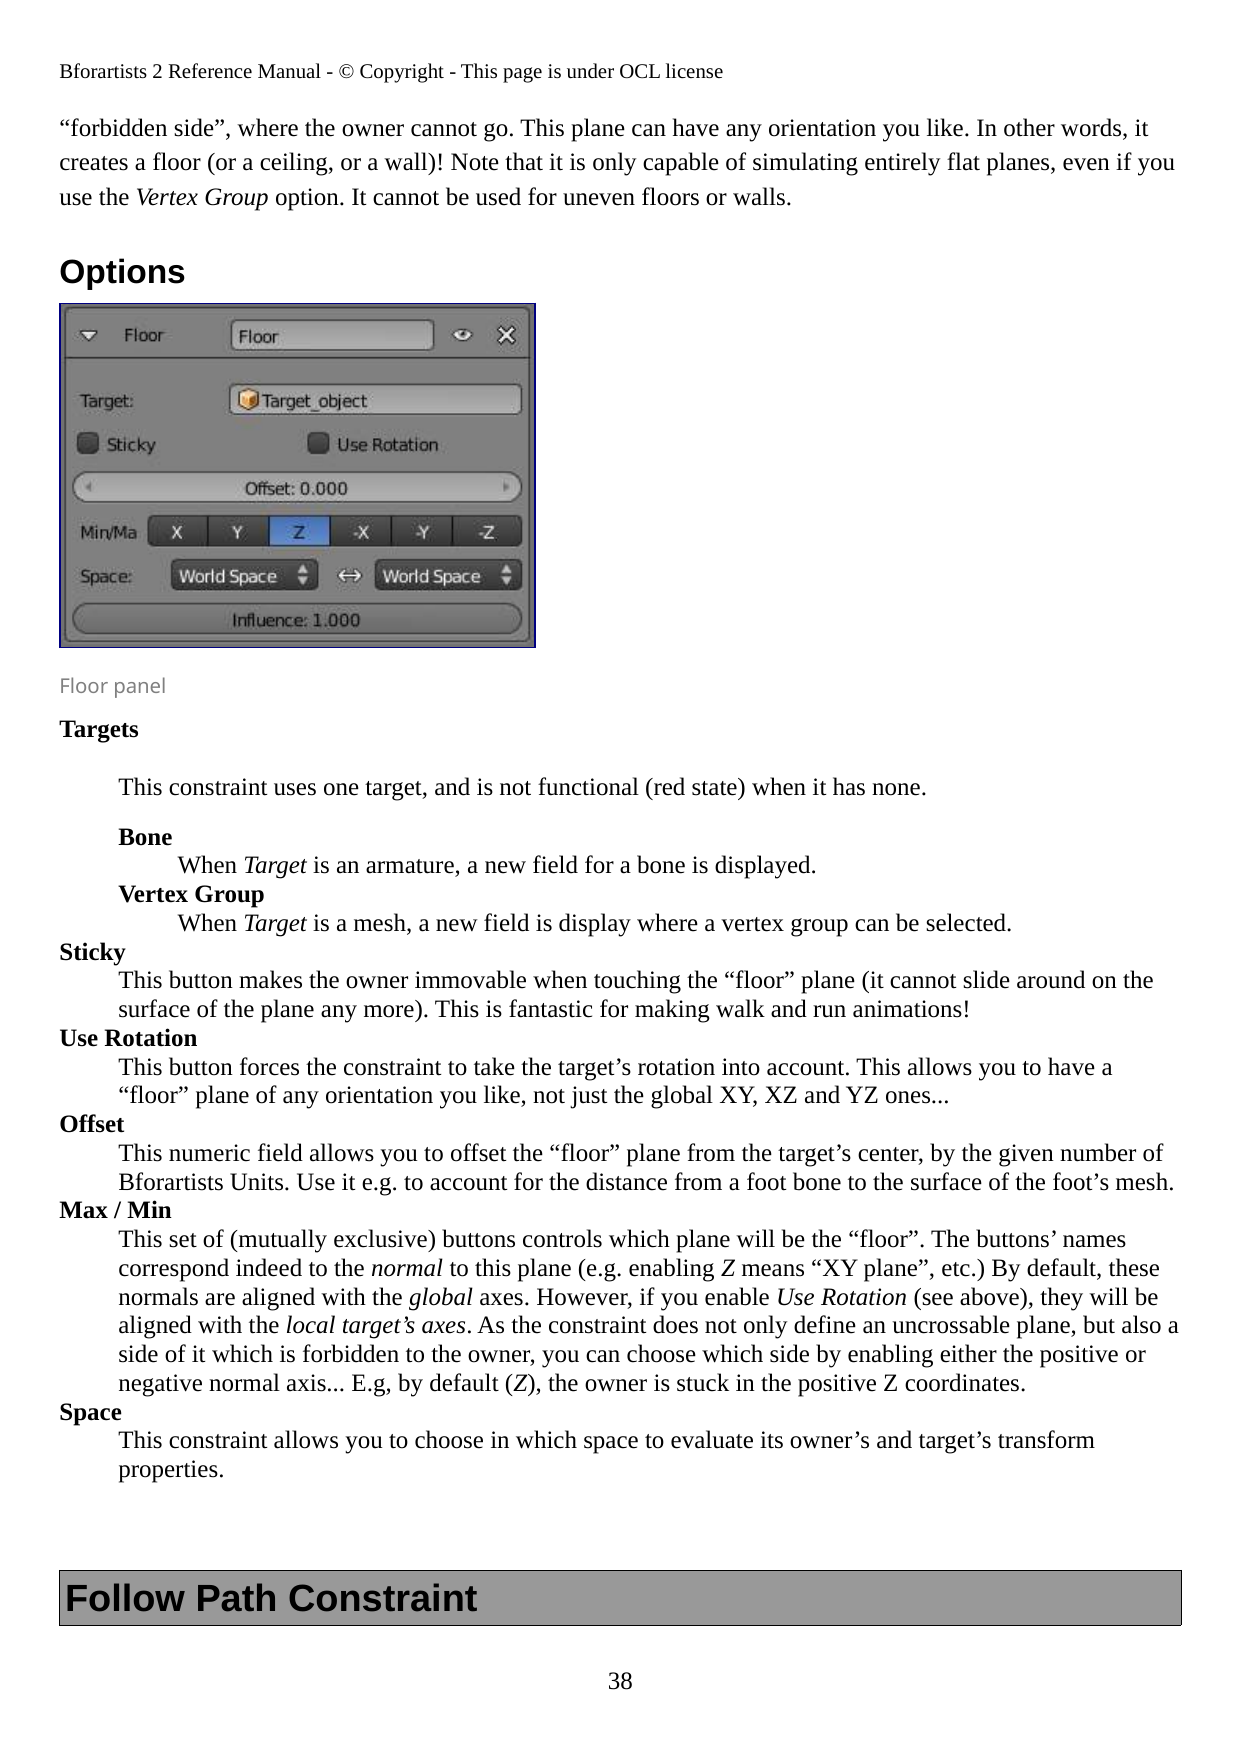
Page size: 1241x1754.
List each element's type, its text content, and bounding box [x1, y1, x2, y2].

list When Target is an armature, a new field for a bone is displayed. [177, 850, 1181, 879]
list This numeric field allows you to offset the “floor” plane from the target’s center, by the given number of Bforartists Units. Use it e.g. to account for the distance from a foot bone to the surface of the foot’s mesh. [118, 1138, 1181, 1195]
text This constraint uses one target, and is not functional (red state) when it has none. [118, 772, 1181, 801]
subtitle Use Rotation [59, 1023, 1181, 1052]
text “forbidden side”, where the owner cannot go. This plane can have any orientation you like. In other words, it creates a floor (or a ceiling, or a wall)! Note that it is only capable of simulating entirely flat planes, even if you use the Vertex Group option. It cannot be used for uneven floors or walls. [59, 113, 1181, 210]
subtitle Offset [59, 1109, 1181, 1138]
list This button forces the constraint to take the target’s rotation into account. This allows you to have a “floor” plane of any orientation you like, not just the global XY, XZ and YZ ones... [118, 1052, 1181, 1109]
subtitle Max / Min [59, 1195, 1181, 1224]
list This set of (mutually exclusive) buttons controls which plane will be the “floor”. The buttons’ names correspond indeed to the normal to this plane (e.g. enabling Z means “XY plane”, etc.) By default, these normals are aligned with the global axes. However, if you enable Use Rotation (see above), they will be aligned with the local target’s axes. As the constraint does not only define an uncrossable plane, but also a side of it which is forbidden to the owner, you can choose which side by enabling either the positive or negative normal axis... E.g, by default (Z), the owner is stuck in the positive Z coordinates. [118, 1224, 1181, 1397]
text Floor panel [59, 668, 1181, 700]
list This button makes the owner immovable when touching the “floor” plane (it cannot slide around on the surface of the plane any more). This is fantastic for making walk and run animations! [118, 965, 1181, 1023]
list This constraint allows you to choose in which space to evaluate its owner’s and target’s transform properties. [118, 1425, 1181, 1483]
subtitle Bone [118, 822, 1181, 850]
subtitle Vertex Group [118, 879, 1181, 908]
subtitle Space [59, 1397, 1181, 1425]
subtitle Options [59, 251, 1181, 290]
list When Target is a mesh, a new field is display where a vertex group can be selected. [177, 908, 1181, 937]
subtitle Targets [59, 714, 1181, 743]
subtitle Sticky [59, 937, 1181, 965]
table_header Follow Path Constraint [60, 1571, 1181, 1625]
picture [61, 304, 534, 647]
